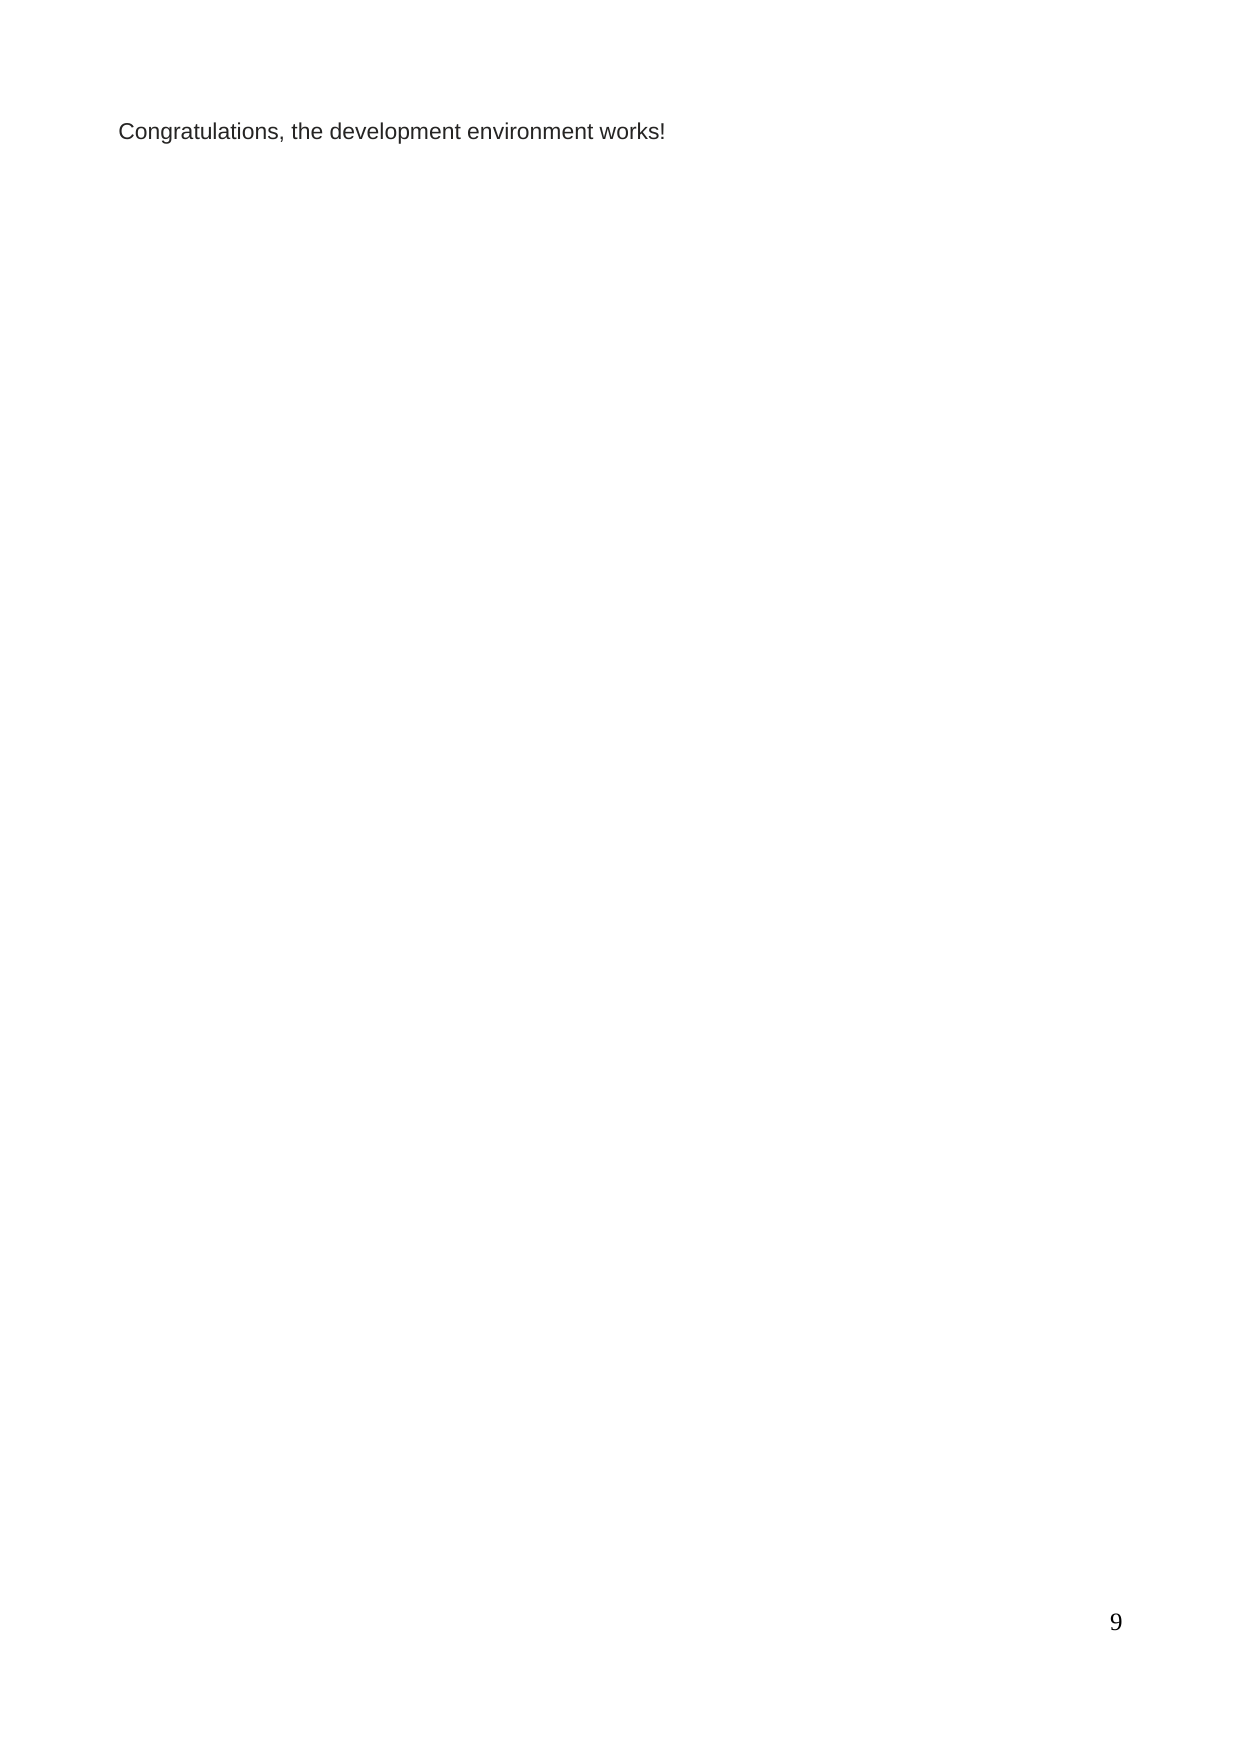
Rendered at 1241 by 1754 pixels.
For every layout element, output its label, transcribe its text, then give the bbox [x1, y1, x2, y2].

text Congratulations, the development environment works! [118, 118, 1122, 144]
